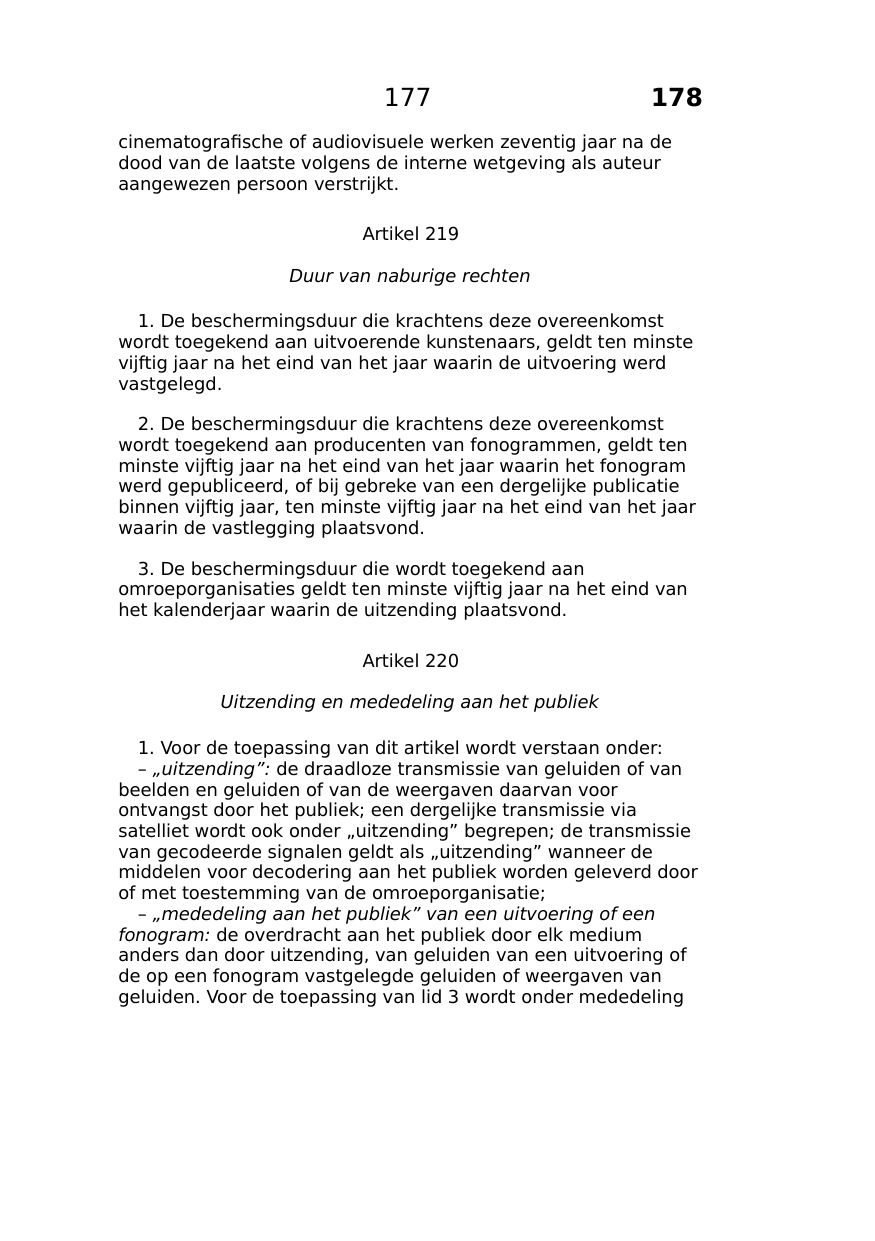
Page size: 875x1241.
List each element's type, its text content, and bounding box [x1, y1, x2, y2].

text 2. De beschermingsduur die krachtens deze overeenkomst wordt toegekend aan producenten van fonogrammen, geldt ten minste vijftig jaar na het eind van het jaar waarin het fonogram werd gepubliceerd, of bij gebreke van een dergelijke publicatie binnen vijftig jaar, ten minste vijftig jaar na het eind van het jaar waarin de vastlegging plaatsvond. [118, 414, 703, 538]
text cinematografische of audiovisuele werken zeventig jaar na de dood van de laatste volgens de interne wetgeving als auteur aangewezen persoon verstrijkt. [118, 132, 703, 194]
text – „uitzending”: de draadloze transmissie van geluiden of van beelden en geluiden of van de weergaven daarvan voor ontvangst door het publiek; een dergelijke transmissie via satelliet wordt ook onder „uitzending” begrepen; de transmissie van gecodeerde signalen geldt als „uitzending” wanneer de middelen voor decodering aan het publiek worden geleverd door of met toestemming van de omroeporganisatie; [118, 759, 703, 904]
subtitle Artikel 220 Uitzending en mededeling aan het publiek [118, 651, 703, 713]
text 3. De beschermingsduur die wordt toegekend aan omroeporganisaties geldt ten minste vijftig jaar na het eind van het kalenderjaar waarin de uitzending plaatsvond. [118, 558, 703, 621]
text 1. Voor de toepassing van dit artikel wordt verstaan onder: [118, 738, 703, 759]
text – „mededeling aan het publiek” van een uitvoering of een fonogram: de overdracht aan het publiek door elk medium anders dan door uitzending, van geluiden van een uitvoering of de op een fonogram vastgelegde geluiden of weergaven van geluiden. Voor de toepassing van lid 3 wordt onder mededeling [118, 904, 703, 1007]
subtitle Artikel 219 Duur van naburige rechten [118, 224, 703, 286]
text 1. De beschermingsduur die krachtens deze overeenkomst wordt toegekend aan uitvoerende kunstenaars, geldt ten minste vijftig jaar na het eind van het jaar waarin de uitvoering werd vastgelegd. [118, 311, 703, 394]
